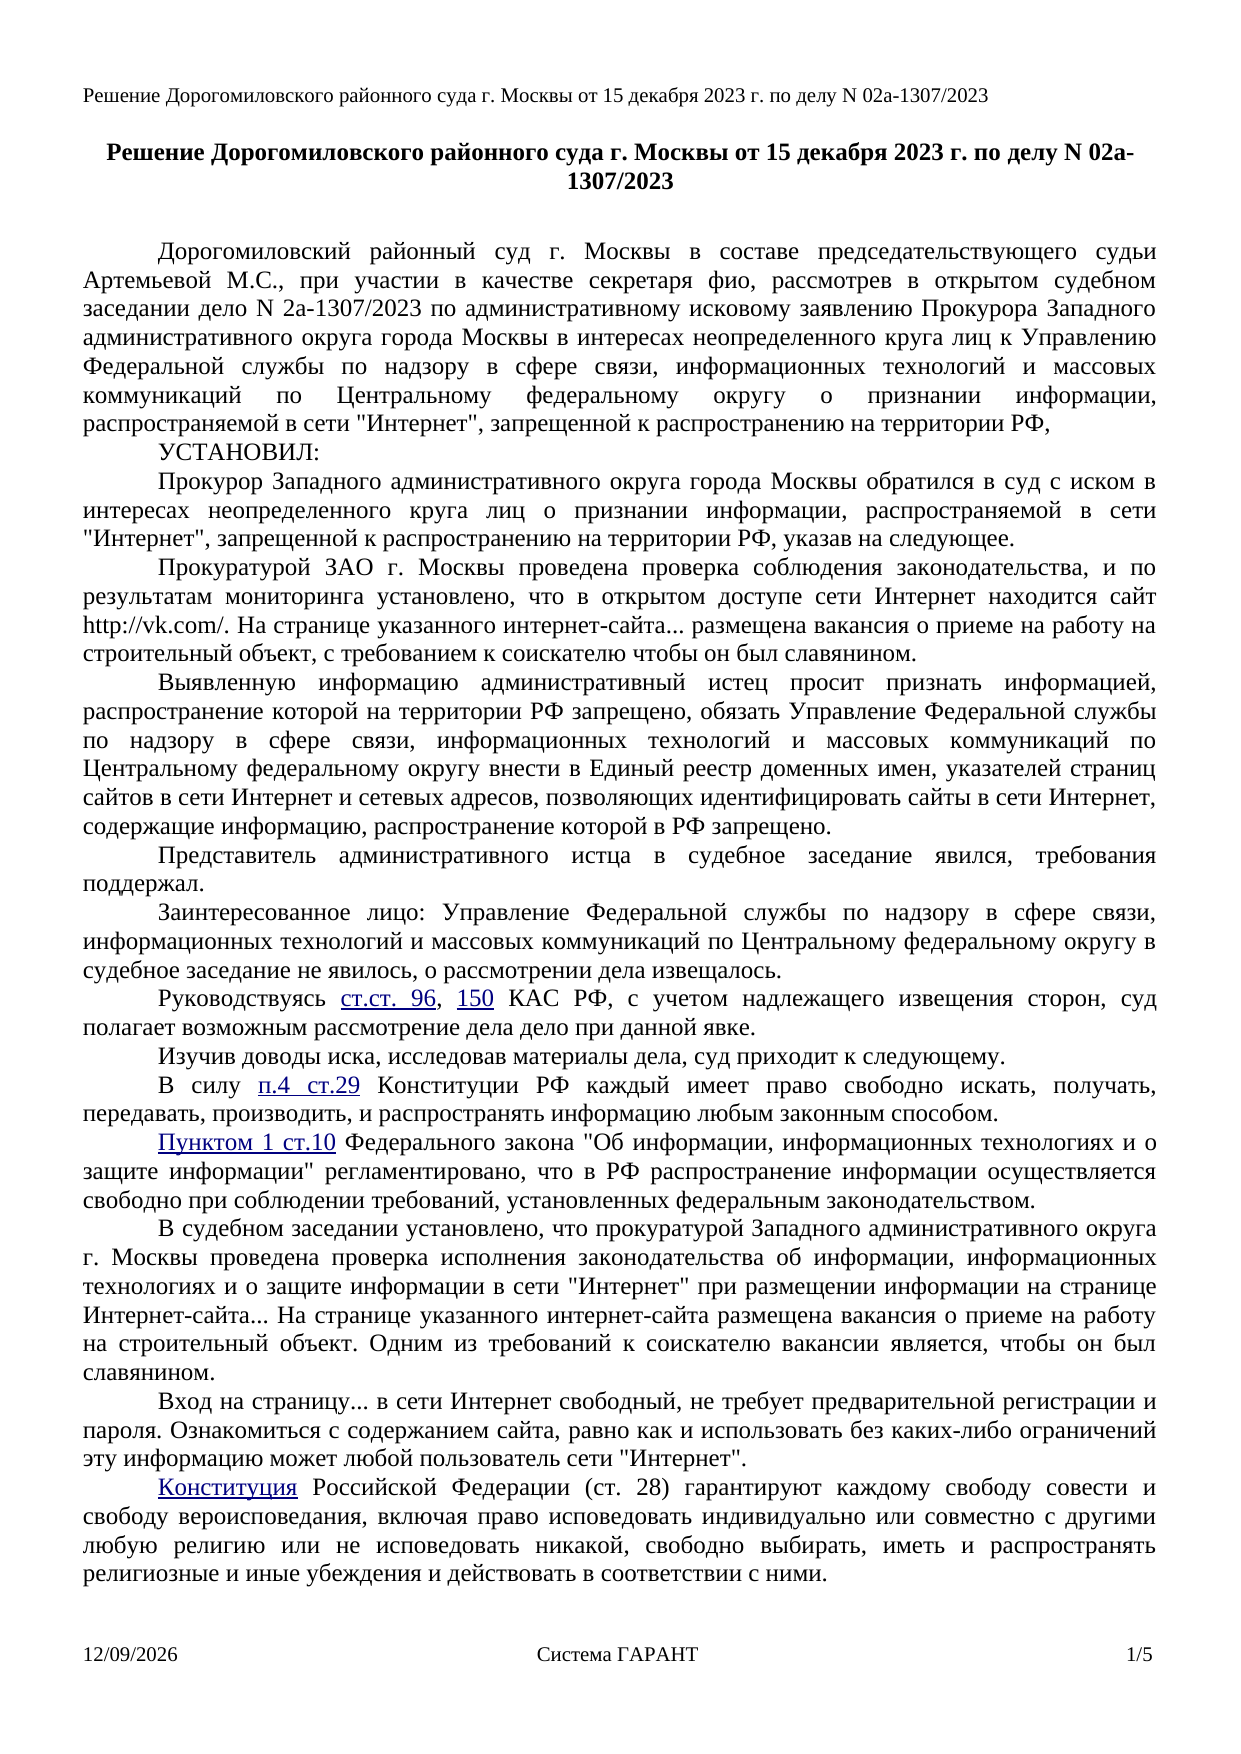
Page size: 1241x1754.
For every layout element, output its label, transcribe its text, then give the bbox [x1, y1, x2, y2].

text Пунктом 1 ст.10 Федерального закона "Об информации, информационных технологиях и о защите информации" регламентировано, что в РФ распространение информации осуществляется свободно при соблюдении требований, установленных федеральным законодательством. [83, 1127, 1157, 1213]
text Заинтересованное лицо: Управление Федеральной службы по надзору в сфере связи, информационных технологий и массовых коммуникаций по Центральному федеральному округу в судебное заседание не явилось, о рассмотрении дела извещалось. [83, 897, 1157, 983]
text Прокурор Западного административного округа города Москвы обратился в суд с иском в интересах неопределенного круга лиц о признании информации, распространяемой в сети "Интернет", запрещенной к распространению на территории РФ, указав на следующее. [83, 466, 1157, 552]
subtitle Решение Дорогомиловского районного суда г. Москвы от 15 декабря 2023 г. по делу N 02а-1307/2023 [83, 137, 1157, 195]
text УСТАНОВИЛ: [83, 437, 1157, 466]
text Прокуратурой ЗАО г. Москвы проведена проверка соблюдения законодательства, и по результатам мониторинга установлено, что в открытом доступе сети Интернет находится сайт http://vk.com/. На странице указанного интернет-сайта... размещена вакансия о приеме на работу на строительный объект, с требованием к соискателю чтобы он был славянином. [83, 552, 1157, 667]
text Выявленную информацию административный истец просит признать информацией, распространение которой на территории РФ запрещено, обязать Управление Федеральной службы по надзору в сфере связи, информационных технологий и массовых коммуникаций по Центральному федеральному округу внести в Единый реестр доменных имен, указателей страниц сайтов в сети Интернет и сетевых адресов, позволяющих идентифицировать сайты в сети Интернет, содержащие информацию, распространение которой в РФ запрещено. [83, 667, 1157, 840]
text В судебном заседании установлено, что прокуратурой Западного административного округа г. Москвы проведена проверка исполнения законодательства об информации, информационных технологиях и о защите информации в сети "Интернет" при размещении информации на странице Интернет-сайта... На странице указанного интернет-сайта размещена вакансия о приеме на работу на строительный объект. Одним из требований к соискателю вакансии является, чтобы он был славянином. [83, 1213, 1157, 1386]
text Изучив доводы иска, исследовав материалы дела, суд приходит к следующему. [83, 1041, 1157, 1070]
text В силу п.4 ст.29 Конституции РФ каждый имеет право свободно искать, получать, передавать, производить, и распространять информацию любым законным способом. [83, 1070, 1157, 1127]
text Представитель административного истца в судебное заседание явился, требования поддержал. [83, 840, 1157, 897]
text Конституция Российской Федерации (ст. 28) гарантируют каждому свободу совести и свободу вероисповедания, включая право исповедовать индивидуально или совместно с другими любую религию или не исповедовать никакой, свободно выбирать, иметь и распространять религиозные и иные убеждения и действовать в соответствии с ними. [83, 1472, 1157, 1587]
text Вход на страницу... в сети Интернет свободный, не требует предварительной регистрации и пароля. Ознакомиться с содержанием сайта, равно как и использовать без каких-либо ограничений эту информацию может любой пользователь сети "Интернет". [83, 1386, 1157, 1472]
text Дорогомиловский районный суд г. Москвы в составе председательствующего судьи Артемьевой М.С., при участии в качестве секретаря фио, рассмотрев в открытом судебном заседании дело N 2а-1307/2023 по административному исковому заявлению Прокурора Западного административного округа города Москвы в интересах неопределенного круга лиц к Управлению Федеральной службы по надзору в сфере связи, информационных технологий и массовых коммуникаций по Центральному федеральному округу о признании информации, распространяемой в сети "Интернет", запрещенной к распространению на территории РФ, [83, 236, 1157, 437]
text Руководствуясь ст.ст. 96, 150 КАС РФ, с учетом надлежащего извещения сторон, суд полагает возможным рассмотрение дела дело при данной явке. [83, 983, 1157, 1041]
